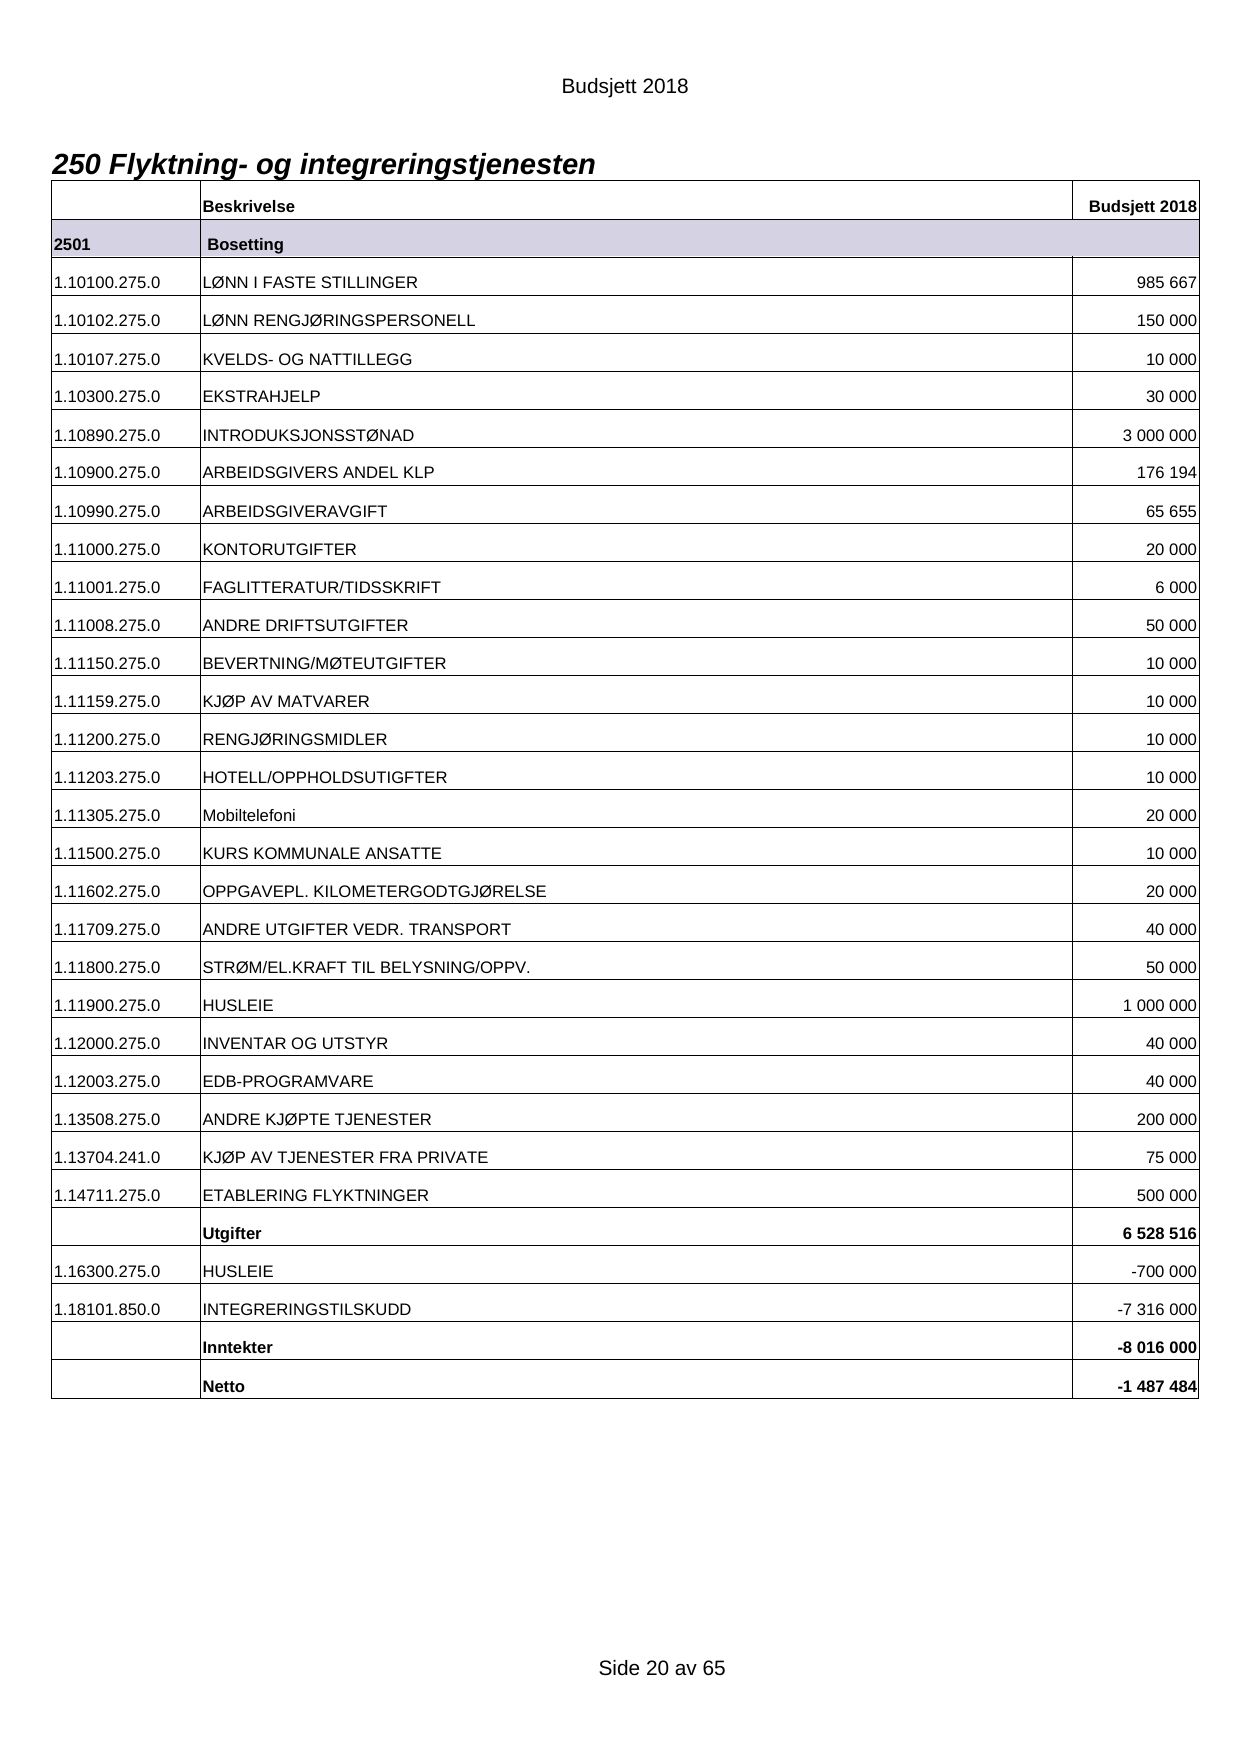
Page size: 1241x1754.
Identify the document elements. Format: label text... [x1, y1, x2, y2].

table_cell EKSTRAHJELP [201, 372, 1072, 408]
table_cell ANDRE UTGIFTER VEDR. TRANSPORT [201, 904, 1072, 941]
table_header Beskrivelse [201, 181, 1072, 218]
table_cell KURS KOMMUNALE ANSATTE [201, 828, 1072, 865]
table_cell 6 528 516 [1073, 1208, 1199, 1245]
table_cell [200, 1511, 1199, 1549]
table_cell - [52, 1322, 200, 1359]
table_cell STRØM/EL.KRAFT TIL BELYSNING/OPPV. [201, 942, 1072, 979]
table_cell 20 000 [1073, 790, 1199, 827]
table_cell 1.11800.275.0 [52, 942, 200, 979]
table_cell HOTELL/OPPHOLDSUTIGFTER [201, 752, 1072, 789]
table_cell 20 000 [1073, 524, 1199, 561]
table_cell 200 000 [1073, 1094, 1199, 1131]
table_cell 1.12003.275.0 [52, 1056, 200, 1093]
table_cell LØNN RENGJØRINGSPERSONELL [201, 296, 1072, 332]
table_cell [51, 1399, 200, 1436]
table_cell Netto [201, 1360, 1072, 1398]
table_cell KJØP AV TJENESTER FRA PRIVATE [201, 1132, 1072, 1169]
table_cell ANDRE DRIFTSUTGIFTER [201, 600, 1072, 637]
table_cell Inntekter [201, 1322, 1072, 1359]
table_cell 1.11305.275.0 [52, 790, 200, 827]
table_cell 1.11008.275.0 [52, 600, 200, 637]
table_cell 10 000 [1073, 714, 1199, 751]
table_cell [200, 1399, 1199, 1436]
table_cell 1.10890.275.0 [52, 410, 200, 447]
table_cell INTEGRERINGSTILSKUDD [201, 1284, 1072, 1321]
table_cell 50 000 [1073, 942, 1199, 979]
table_cell 75 000 [1073, 1132, 1199, 1169]
table_cell 1.11203.275.0 [52, 752, 200, 789]
table_cell 6 000 [1073, 562, 1199, 599]
table_cell 1.13508.275.0 [52, 1094, 200, 1131]
table_cell 1.10990.275.0 [52, 486, 200, 523]
table_cell [51, 1436, 200, 1474]
table_cell [51, 1474, 200, 1511]
table_cell 1.18101.850.0 [52, 1284, 200, 1321]
table_cell - [52, 1208, 200, 1245]
table_cell 1.10300.275.0 [52, 372, 200, 408]
table_cell Mobiltelefoni [201, 790, 1072, 827]
table_cell BEVERTNING/MØTEUTGIFTER [201, 638, 1072, 675]
table_cell 1.11602.275.0 [52, 866, 200, 903]
table_cell -7 316 000 [1073, 1284, 1199, 1321]
table_cell 1 000 000 [1073, 980, 1199, 1017]
table_cell 1.11001.275.0 [52, 562, 200, 599]
table_cell HUSLEIE [201, 980, 1072, 1017]
table_cell INTRODUKSJONSSTØNAD [201, 410, 1072, 447]
table_cell [200, 1474, 1199, 1511]
table_cell OPPGAVEPL. KILOMETERGODTGJØRELSE [201, 866, 1072, 903]
table_header Budsjett 2018 [1073, 181, 1199, 218]
table_cell 1.11900.275.0 [52, 980, 200, 1017]
table_cell 40 000 [1073, 1056, 1199, 1093]
table_cell 50 000 [1073, 600, 1199, 637]
table_cell KONTORUTGIFTER [201, 524, 1072, 561]
table_cell -8 016 000 [1073, 1322, 1199, 1359]
table_cell 65 655 [1073, 486, 1199, 523]
table_cell [51, 1511, 200, 1549]
table_cell [51, 1549, 200, 1586]
table_cell [200, 1549, 1199, 1586]
table_cell ARBEIDSGIVERS ANDEL KLP [201, 448, 1072, 484]
table_cell 1.16300.275.0 [52, 1246, 200, 1283]
table_cell 40 000 [1073, 1018, 1199, 1055]
table_cell 10 000 [1073, 828, 1199, 865]
table_cell 10 000 [1073, 752, 1199, 789]
subtitle 250 Flyktning- og integreringstjenesten [52, 147, 1198, 180]
table_cell RENGJØRINGSMIDLER [201, 714, 1072, 751]
table_cell EDB-PROGRAMVARE [201, 1056, 1072, 1093]
table_cell -700 000 [1073, 1246, 1199, 1283]
table_cell [200, 1436, 1199, 1474]
table_cell KJØP AV MATVARER [201, 676, 1072, 713]
table_cell 30 000 [1073, 372, 1199, 408]
table_cell 1.14711.275.0 [52, 1170, 200, 1207]
table_cell 10 000 [1073, 638, 1199, 675]
table_cell 1.11150.275.0 [52, 638, 200, 675]
table_cell 3 000 000 [1073, 410, 1199, 447]
table_cell 1.13704.241.0 [52, 1132, 200, 1169]
table_cell 40 000 [1073, 904, 1199, 941]
table_cell Bosetting [201, 220, 1199, 256]
table_cell INVENTAR OG UTSTYR [201, 1018, 1072, 1055]
table_cell ETABLERING FLYKTNINGER [201, 1170, 1072, 1207]
table_cell ANDRE KJØPTE TJENESTER [201, 1094, 1072, 1131]
table_cell -1 487 484 [1073, 1360, 1198, 1398]
table_cell 1.11500.275.0 [52, 828, 200, 865]
table_cell 1.10900.275.0 [52, 448, 200, 484]
table_cell HUSLEIE [201, 1246, 1072, 1283]
table_cell 20 000 [1073, 866, 1199, 903]
table_cell 1.11200.275.0 [52, 714, 200, 751]
table_cell 176 194 [1073, 448, 1199, 484]
table_cell 10 000 [1073, 334, 1199, 371]
table_cell 10 000 [1073, 676, 1199, 713]
table_cell LØNN I FASTE STILLINGER [201, 258, 1072, 294]
table_cell 500 000 [1073, 1170, 1199, 1207]
table_cell - [52, 1360, 200, 1398]
table_cell 985 667 [1073, 258, 1199, 294]
table_cell KVELDS- OG NATTILLEGG [201, 334, 1072, 371]
table_header - [52, 181, 200, 218]
table_cell 1.10100.275.0 [52, 258, 200, 294]
table_cell 1.10102.275.0 [52, 296, 200, 332]
table_cell 2501 [52, 220, 200, 256]
table_cell ARBEIDSGIVERAVGIFT [201, 486, 1072, 523]
table_cell 1.12000.275.0 [52, 1018, 200, 1055]
table_cell 1.10107.275.0 [52, 334, 200, 371]
table_cell 1.11709.275.0 [52, 904, 200, 941]
table_cell FAGLITTERATUR/TIDSSKRIFT [201, 562, 1072, 599]
table_cell Utgifter [201, 1208, 1072, 1245]
table_cell 1.11000.275.0 [52, 524, 200, 561]
table_cell 150 000 [1073, 296, 1199, 332]
table_cell 1.11159.275.0 [52, 676, 200, 713]
